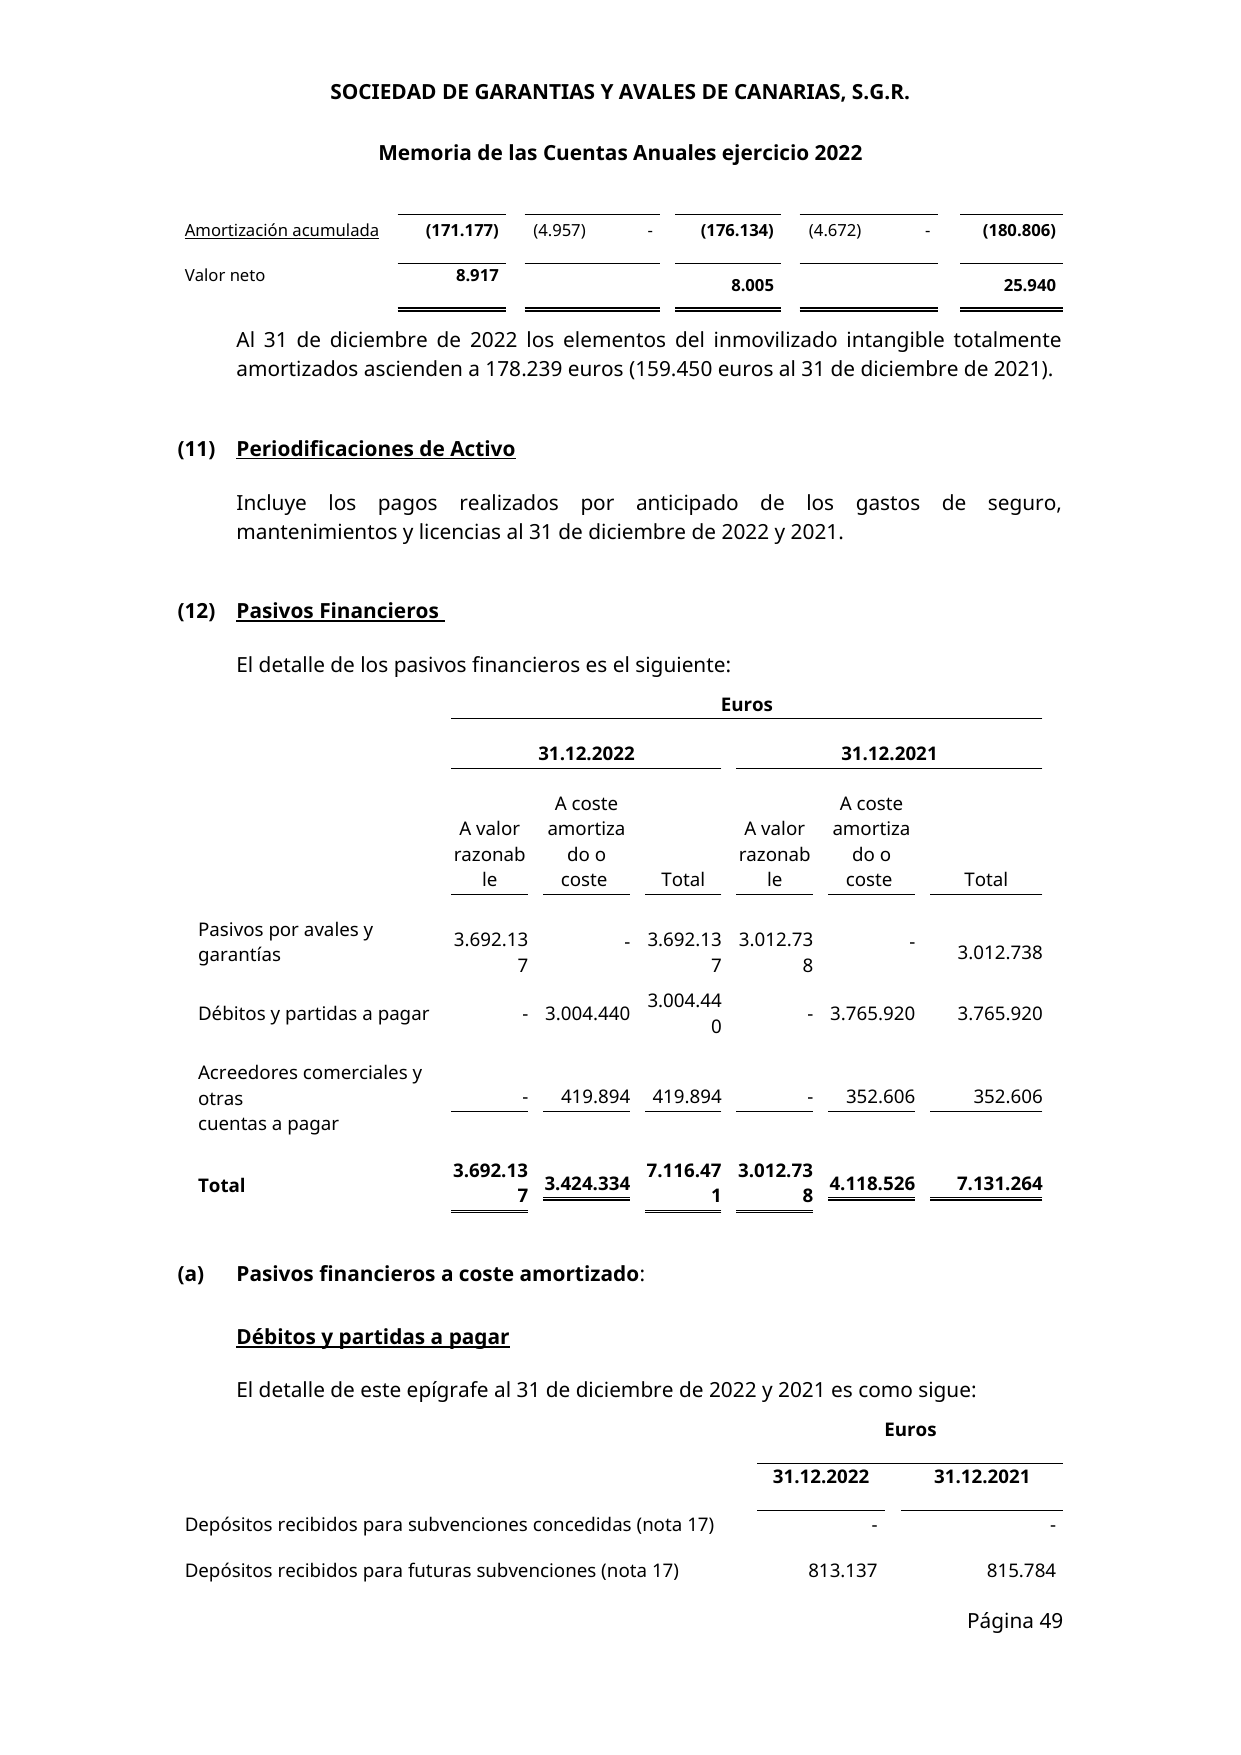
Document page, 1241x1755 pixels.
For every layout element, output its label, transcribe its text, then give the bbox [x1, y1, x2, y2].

table_cell [885, 1557, 901, 1603]
table_cell A valor razonable [444, 790, 535, 916]
table_cell 7.131.264 [922, 1157, 1050, 1234]
table_header Euros [444, 691, 1050, 740]
table_cell [506, 263, 524, 307]
table_cell 7.116.471 [637, 1157, 729, 1234]
table_cell [660, 263, 675, 307]
table_cell 31.12.2021 [729, 740, 1050, 790]
table_cell [660, 214, 675, 262]
table_cell [177, 1463, 757, 1510]
table_cell Pasivos por avales y garantías [191, 916, 444, 988]
table_cell [593, 264, 660, 307]
table_cell Valor neto [177, 263, 398, 307]
table_cell 3.424.334 [535, 1157, 637, 1234]
table_cell 3.012.738 [729, 916, 820, 988]
table_cell - [535, 916, 637, 988]
table_cell (171.177) [398, 215, 506, 262]
table_cell Depósitos recibidos para subvenciones concedidas (nota 17) [177, 1510, 757, 1557]
table_cell 8.917 [398, 264, 506, 307]
table_cell (180.806) [960, 215, 1063, 262]
table_cell 3.004.440 [637, 988, 729, 1060]
table_cell [869, 264, 937, 307]
table_cell A coste amortizado o coste [535, 790, 637, 916]
table_cell 31.12.2021 [901, 1464, 1063, 1510]
table_cell - [869, 215, 937, 262]
table_cell (4.957) [525, 215, 593, 262]
table_cell - [757, 1511, 885, 1557]
table_cell 352.606 [922, 1060, 1050, 1157]
table_cell [781, 263, 799, 307]
table_cell 3.004.440 [535, 988, 637, 1060]
table_cell 3.765.920 [922, 988, 1050, 1060]
table_cell Total [922, 790, 1050, 916]
table_cell 419.894 [535, 1060, 637, 1157]
table_cell 3.765.920 [820, 988, 922, 1060]
table_cell Acreedores comerciales y otras cuentas a pagar [191, 1060, 444, 1157]
table_header [191, 691, 444, 740]
table_cell Total [191, 1157, 444, 1234]
table_cell (4.672) [800, 215, 868, 262]
subtitle (12) Pasivos Financieros [177, 595, 1063, 624]
text El detalle de este epígrafe al 31 de diciembre de 2022 y 2021 es como sigue: [236, 1375, 1063, 1403]
table_cell [938, 214, 960, 262]
table_cell 813.137 [757, 1557, 885, 1603]
subtitle (11) Periodificaciones de Activo [177, 433, 1063, 462]
table_header [177, 1416, 757, 1462]
table_cell [506, 214, 524, 262]
table_cell 4.118.526 [820, 1157, 922, 1234]
table_cell 25.940 [960, 264, 1063, 307]
table_cell 3.692.137 [444, 1157, 535, 1234]
text Al 31 de diciembre de 2022 los elementos del inmovilizado intangible totalmente amortizados ascienden a 178.239 euros (159.450 euros al 31 de diciembre de 2021). [236, 324, 1063, 383]
table_cell [885, 1510, 901, 1557]
text (a) Pasivos financieros a coste amortizado: [177, 1259, 1063, 1288]
table_cell 815.784 [901, 1557, 1063, 1603]
table_cell 3.012.738 [922, 916, 1050, 988]
table_header Euros [757, 1416, 1063, 1462]
table_cell - [593, 215, 660, 262]
table_cell [191, 790, 444, 916]
table_cell [938, 263, 960, 307]
table_cell - [901, 1511, 1063, 1557]
table_cell [191, 740, 444, 790]
table_cell [525, 264, 593, 307]
table_cell 352.606 [820, 1060, 922, 1157]
table_cell Depósitos recibidos para futuras subvenciones (nota 17) [177, 1557, 757, 1603]
table_cell Amortización acumulada [177, 214, 398, 262]
table_cell - [444, 988, 535, 1060]
table_cell Total [637, 790, 729, 916]
table_cell 3.012.738 [729, 1157, 820, 1234]
table_cell Débitos y partidas a pagar [191, 988, 444, 1060]
table_cell A valor razonable [729, 790, 820, 916]
table_cell [885, 1464, 901, 1510]
table_cell 3.692.137 [637, 916, 729, 988]
table_cell 31.12.2022 [757, 1464, 885, 1510]
table_cell 3.692.137 [444, 916, 535, 988]
table_cell 31.12.2022 [444, 740, 729, 790]
text Débitos y partidas a pagar [236, 1321, 1063, 1350]
table_cell [781, 214, 799, 262]
table_cell - [444, 1060, 535, 1157]
table_cell A coste amortizado o coste [820, 790, 922, 916]
text El detalle de los pasivos financieros es el siguiente: [236, 649, 1063, 678]
table_cell - [729, 988, 820, 1060]
table_cell - [820, 916, 922, 988]
table_cell [800, 264, 868, 307]
table_cell (176.134) [675, 215, 781, 262]
text Incluye los pagos realizados por anticipado de los gastos de seguro, mantenimientos y licencias al 31 de diciembre de 2022 y 2021. [236, 487, 1063, 545]
table_cell - [729, 1060, 820, 1157]
table_cell 8.005 [675, 264, 781, 307]
table_cell 419.894 [637, 1060, 729, 1157]
